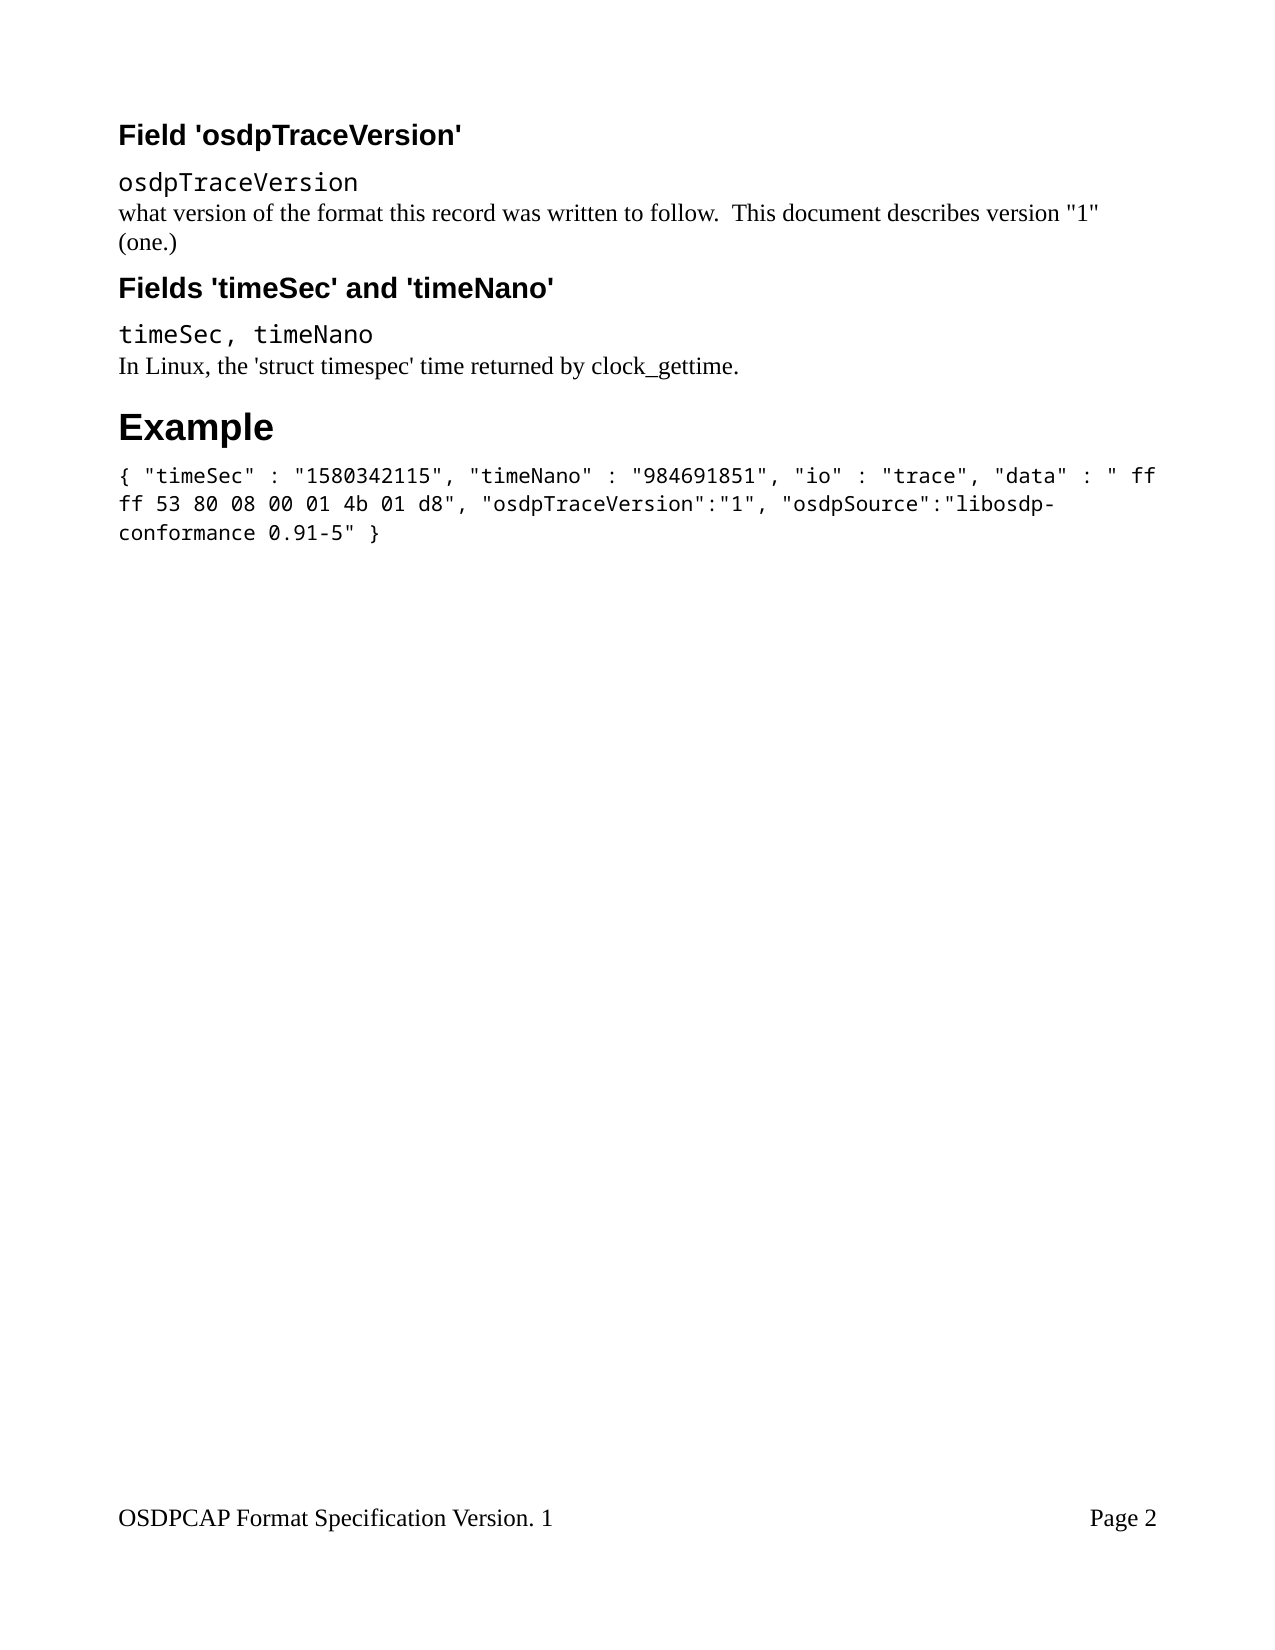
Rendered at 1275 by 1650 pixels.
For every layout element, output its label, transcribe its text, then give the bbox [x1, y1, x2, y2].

text { "timeSec" : "1580342115", "timeNano" : "984691851", "io" : "trace", "data" : " ff ff 53 80 08 00 01 4b 01 d8", "osdpTraceVersion":"1", "osdpSource":"libosdp-conformance 0.91-5" } [118, 461, 1157, 546]
subtitle Fields 'timeSec' and 'timeNano' [118, 271, 1157, 304]
text timeSec, timeNano [118, 317, 1157, 351]
subtitle Field 'osdpTraceVersion' [118, 118, 1157, 152]
text osdpTraceVersion [118, 164, 1157, 198]
subtitle Example [118, 404, 1157, 448]
text what version of the format this record was written to follow. This document describes version "1" (one.) [118, 198, 1157, 256]
text In Linux, the 'struct timespec' time returned by clock_gettime. [118, 351, 1157, 379]
